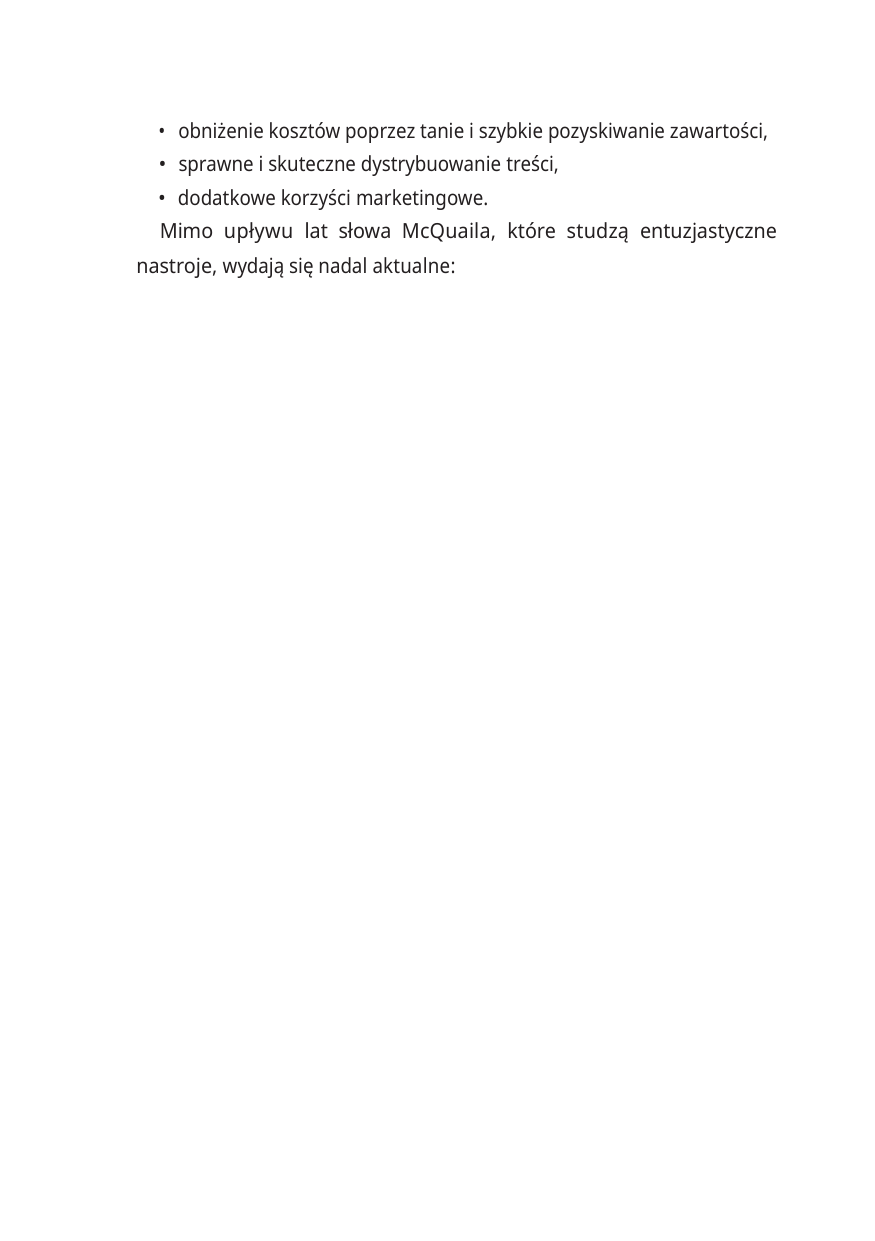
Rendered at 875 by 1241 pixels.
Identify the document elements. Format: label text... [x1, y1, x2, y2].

list sprawne i skuteczne dystrybuowanie treści, [158, 149, 791, 177]
list dodatkowe korzyści marketingowe. [158, 183, 791, 211]
text Mimo upływu lat słowa McQuaila, które studzą entuzjastyczne nastroje, wydają się nadal aktualne: [136, 216, 777, 279]
list obniżenie kosztów poprzez tanie i szybkie pozyskiwanie zawartości, [134, 118, 791, 143]
